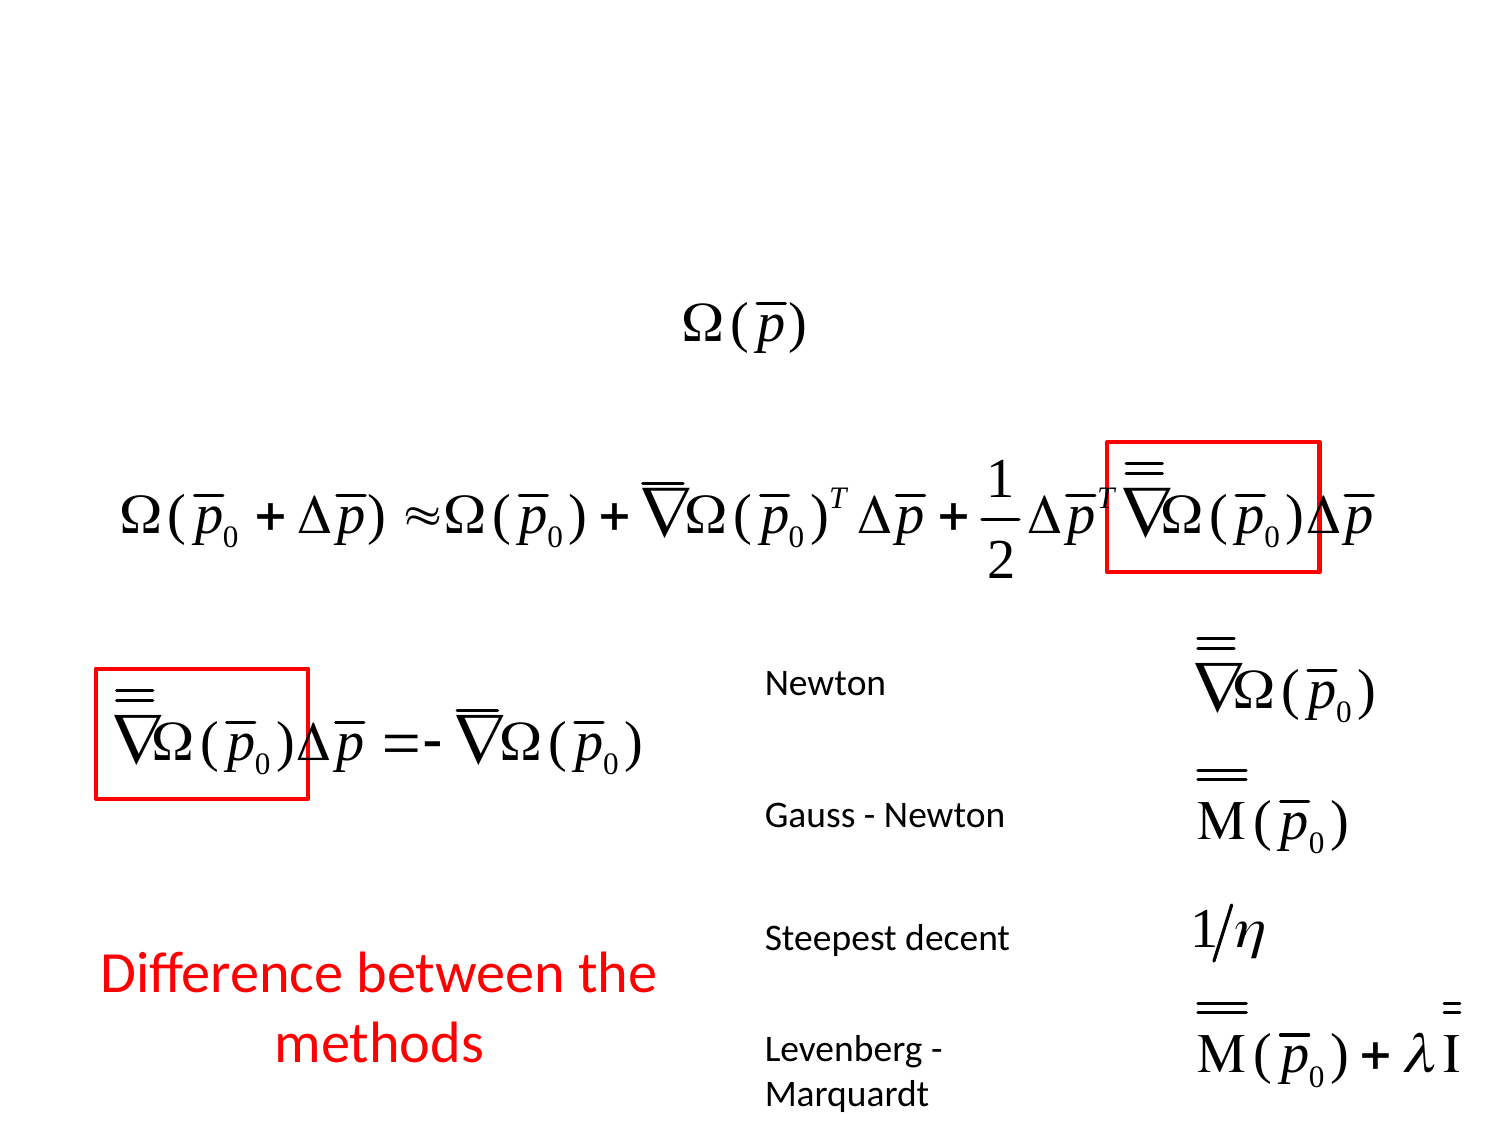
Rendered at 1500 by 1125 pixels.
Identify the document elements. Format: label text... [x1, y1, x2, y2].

picture [104, 672, 655, 792]
text_box Newton [749, 650, 928, 711]
chart [672, 286, 823, 374]
chart [1187, 987, 1475, 1106]
text_box Steepest decent [750, 905, 1146, 965]
picture [1185, 891, 1280, 980]
text_box Levenberg - Marquardt [750, 1016, 1123, 1122]
picture [1185, 985, 1473, 1105]
picture [1185, 752, 1361, 871]
picture [670, 285, 821, 373]
text_box Difference between the methods [30, 927, 728, 1082]
text_box Gauss - Newton [750, 782, 1146, 843]
chart [1187, 893, 1281, 981]
picture [1185, 620, 1392, 740]
chart [1187, 753, 1362, 873]
chart [1187, 621, 1394, 741]
picture [108, 439, 1390, 596]
